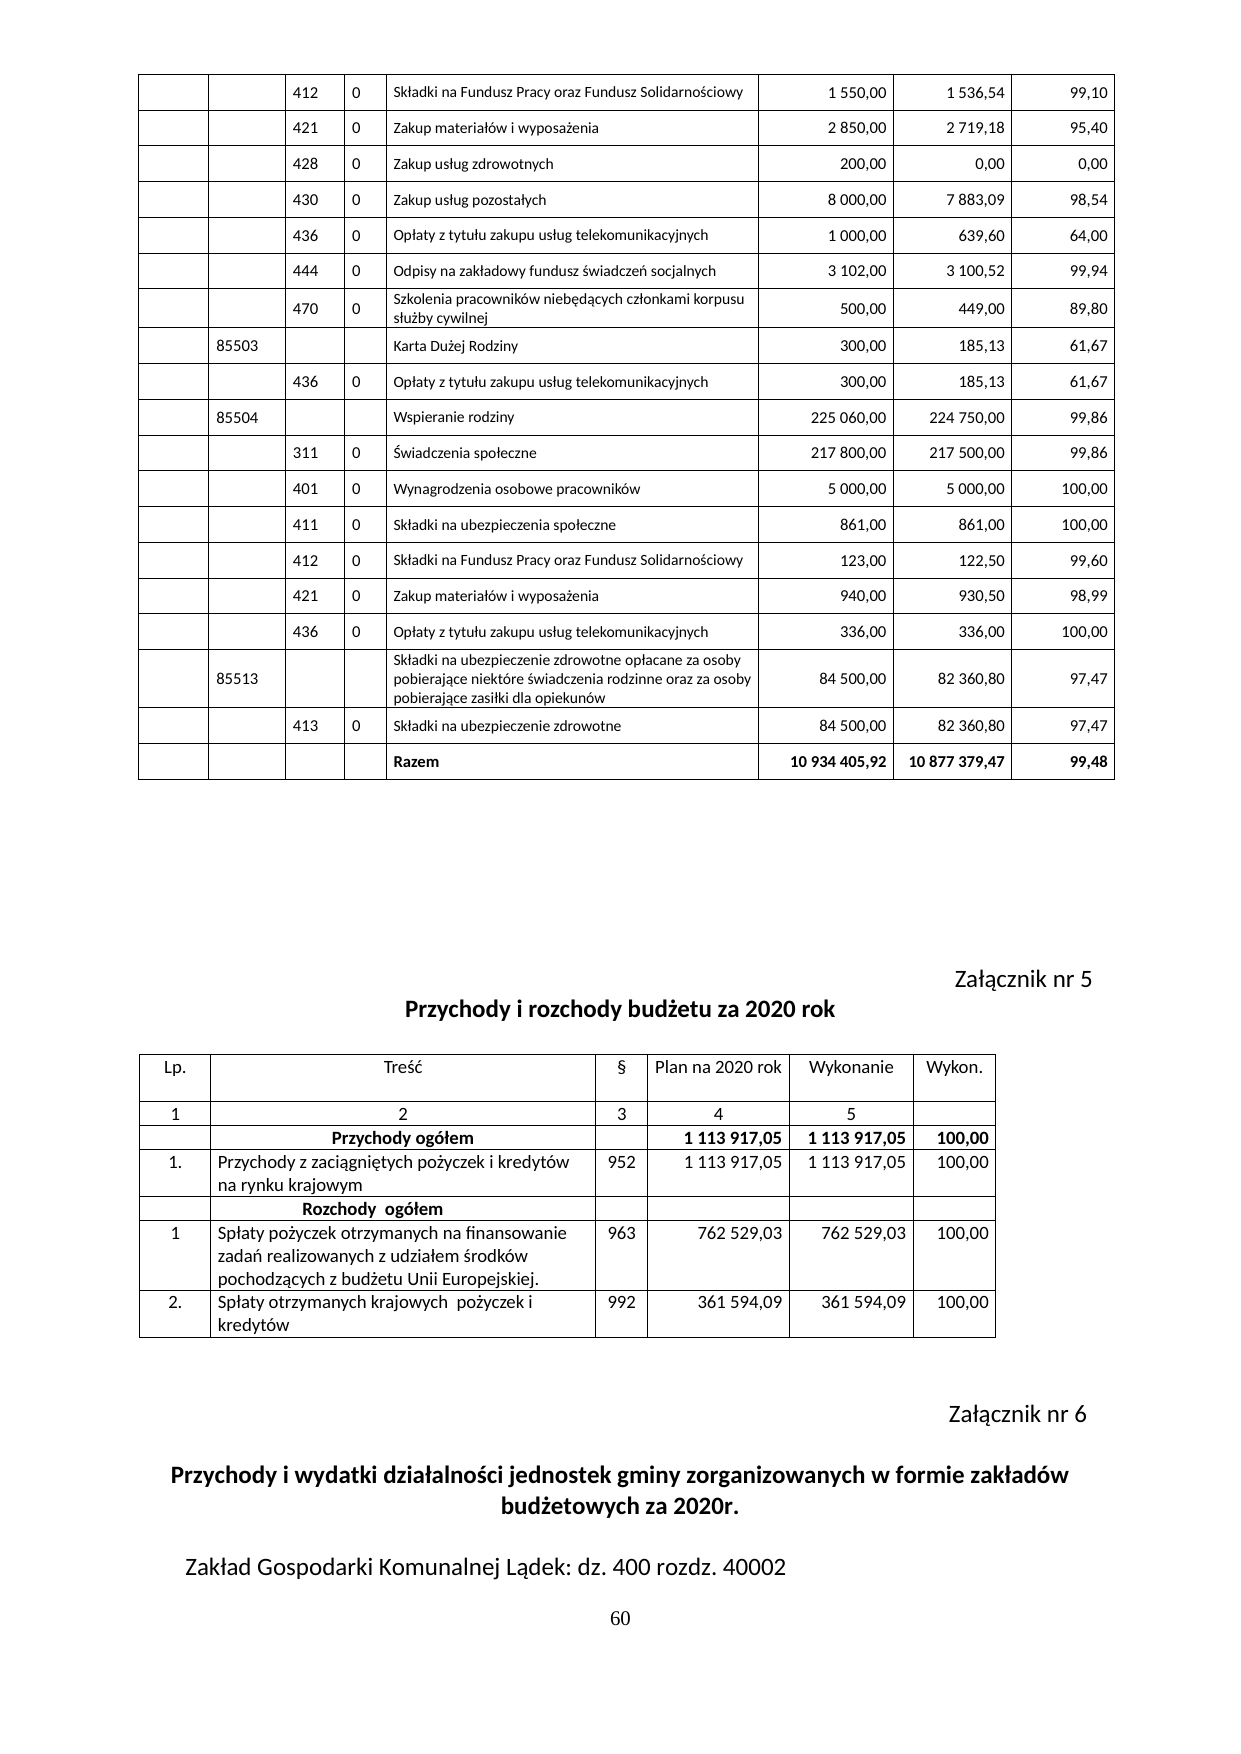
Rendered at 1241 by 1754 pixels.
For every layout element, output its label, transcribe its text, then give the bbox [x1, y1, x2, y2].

table_cell 0 [345, 708, 386, 743]
table_cell 64,00 [1012, 218, 1114, 252]
table_cell 185,13 [894, 364, 1011, 399]
table_cell [209, 436, 285, 470]
table_cell 1 [140, 1102, 210, 1125]
table_cell Składki na ubezpieczenie zdrowotne opłacane za osoby pobierające niektóre świadczenia rodzinne oraz za osoby pobierające zasiłki dla opiekunów [387, 650, 758, 707]
table_cell 861,00 [759, 507, 893, 542]
table_cell 99,86 [1012, 400, 1114, 434]
table_cell 500,00 [759, 289, 893, 327]
table_cell Razem [387, 744, 758, 778]
table_cell [139, 218, 208, 252]
table_header Treść [211, 1055, 595, 1101]
table_cell [209, 218, 285, 252]
table_cell 0 [345, 614, 386, 649]
table_cell 311 [286, 436, 344, 470]
table_cell [596, 1126, 647, 1149]
table_cell Opłaty z tytułu zakupu usług telekomunikacyjnych [387, 218, 758, 252]
table_cell [139, 364, 208, 399]
table_cell 3 [596, 1102, 647, 1125]
table_cell 97,47 [1012, 650, 1114, 707]
table_cell 5 [790, 1102, 913, 1125]
table_cell [209, 471, 285, 506]
table_cell [139, 507, 208, 542]
table_cell 200,00 [759, 146, 893, 181]
text Przychody i wydatki działalności jednostek gminy zorganizowanych w formie zakładów budżetowych za 2020r. [148, 1460, 1093, 1521]
table_cell Wynagrodzenia osobowe pracowników [387, 471, 758, 506]
table_cell [286, 328, 344, 363]
table_cell 421 [286, 579, 344, 613]
table_cell [790, 1197, 913, 1220]
table_cell [209, 146, 285, 181]
table_cell Świadczenia społeczne [387, 436, 758, 470]
table_cell 99,10 [1012, 75, 1114, 109]
table_cell 412 [286, 75, 344, 109]
table_cell 5 000,00 [894, 471, 1011, 506]
table_cell [139, 75, 208, 109]
table_cell 10 934 405,92 [759, 744, 893, 778]
table_cell 224 750,00 [894, 400, 1011, 434]
table_cell 444 [286, 254, 344, 288]
table_cell 361 594,09 [790, 1291, 913, 1337]
table_cell 0 [345, 218, 386, 252]
table_cell 1. [140, 1150, 210, 1196]
table_cell [140, 1197, 210, 1220]
table_cell 2. [140, 1291, 210, 1337]
table_cell 0,00 [1012, 146, 1114, 181]
table_cell 930,50 [894, 579, 1011, 613]
table_cell [286, 650, 344, 707]
table_cell 0 [345, 146, 386, 181]
table_cell 762 529,03 [790, 1221, 913, 1290]
table_cell 639,60 [894, 218, 1011, 252]
table_cell [139, 254, 208, 288]
table_cell 0 [345, 579, 386, 613]
table_cell 1 550,00 [759, 75, 893, 109]
table_cell 100,00 [914, 1126, 995, 1149]
table_cell Składki na Fundusz Pracy oraz Fundusz Solidarnościowy [387, 543, 758, 577]
table_cell 84 500,00 [759, 708, 893, 743]
table_cell 336,00 [894, 614, 1011, 649]
table_cell 100,00 [1012, 614, 1114, 649]
table_cell 411 [286, 507, 344, 542]
table_cell 2 719,18 [894, 111, 1011, 145]
table_cell 336,00 [759, 614, 893, 649]
table_cell 10 877 379,47 [894, 744, 1011, 778]
table_cell [139, 146, 208, 181]
table_cell [139, 471, 208, 506]
table_cell Zakup materiałów i wyposażenia [387, 579, 758, 613]
table_cell 952 [596, 1150, 647, 1196]
table_cell 1 [140, 1221, 210, 1290]
table_cell 99,86 [1012, 436, 1114, 470]
table_cell [209, 254, 285, 288]
table_cell 97,47 [1012, 708, 1114, 743]
table_cell [209, 579, 285, 613]
table_cell 2 [211, 1102, 595, 1125]
table_cell 449,00 [894, 289, 1011, 327]
table_cell 7 883,09 [894, 182, 1011, 217]
table_cell Składki na ubezpieczenie zdrowotne [387, 708, 758, 743]
table_cell 0 [345, 364, 386, 399]
table_cell [139, 579, 208, 613]
table_cell 0 [345, 471, 386, 506]
table_cell 421 [286, 111, 344, 145]
table_cell [914, 1102, 995, 1125]
table_cell Szkolenia pracowników niebędących członkami korpusu służby cywilnej [387, 289, 758, 327]
table_cell [139, 543, 208, 577]
table_cell Składki na ubezpieczenia społeczne [387, 507, 758, 542]
table_cell 84 500,00 [759, 650, 893, 707]
table_cell [209, 744, 285, 778]
table_header Wykon. [914, 1055, 995, 1101]
table_cell 122,50 [894, 543, 1011, 577]
table_cell [139, 614, 208, 649]
table_cell 99,48 [1012, 744, 1114, 778]
table_cell 1 536,54 [894, 75, 1011, 109]
table_cell 89,80 [1012, 289, 1114, 327]
table_cell 85513 [209, 650, 285, 707]
table_cell 5 000,00 [759, 471, 893, 506]
table_cell Opłaty z tytułu zakupu usług telekomunikacyjnych [387, 614, 758, 649]
table_cell [139, 708, 208, 743]
table_cell [140, 1126, 210, 1149]
table_cell 413 [286, 708, 344, 743]
table_cell [596, 1197, 647, 1220]
table_cell 1 113 917,05 [648, 1126, 789, 1149]
table_cell [139, 650, 208, 707]
table_cell 861,00 [894, 507, 1011, 542]
table_cell [914, 1197, 995, 1220]
table_cell Spłaty otrzymanych krajowych pożyczek i kredytów [211, 1291, 595, 1337]
table_cell [139, 182, 208, 217]
table_cell 217 800,00 [759, 436, 893, 470]
table_cell 4 [648, 1102, 789, 1125]
table_cell Spłaty pożyczek otrzymanych na finansowanie zadań realizowanych z udziałem środków pochodzących z budżetu Unii Europejskiej. [211, 1221, 595, 1290]
table_cell 99,60 [1012, 543, 1114, 577]
table_cell 8 000,00 [759, 182, 893, 217]
table_cell 430 [286, 182, 344, 217]
table_cell Zakup materiałów i wyposażenia [387, 111, 758, 145]
table_cell 361 594,09 [648, 1291, 789, 1337]
table_cell 3 102,00 [759, 254, 893, 288]
table_cell [139, 436, 208, 470]
table_cell [139, 328, 208, 363]
table_cell 82 360,80 [894, 650, 1011, 707]
table_cell 412 [286, 543, 344, 577]
table_header Wykonanie [790, 1055, 913, 1101]
table_cell 0 [345, 543, 386, 577]
table_cell 0 [345, 254, 386, 288]
table_cell 217 500,00 [894, 436, 1011, 470]
table_cell Odpisy na zakładowy fundusz świadczeń socjalnych [387, 254, 758, 288]
table_cell [286, 400, 344, 434]
text Załącznik nr 6 [148, 1399, 1093, 1429]
table_cell 99,94 [1012, 254, 1114, 288]
table_cell 225 060,00 [759, 400, 893, 434]
table_cell [648, 1197, 789, 1220]
table_cell Opłaty z tytułu zakupu usług telekomunikacyjnych [387, 364, 758, 399]
table_cell 436 [286, 614, 344, 649]
table_cell 992 [596, 1291, 647, 1337]
table_cell 0 [345, 289, 386, 327]
table_cell 300,00 [759, 364, 893, 399]
table_cell [209, 111, 285, 145]
table_cell [209, 614, 285, 649]
table_cell 3 100,52 [894, 254, 1011, 288]
table_header Plan na 2020 rok [648, 1055, 789, 1101]
table_cell [139, 289, 208, 327]
table_cell [209, 289, 285, 327]
table_cell [209, 182, 285, 217]
table_cell 940,00 [759, 579, 893, 613]
table_cell 185,13 [894, 328, 1011, 363]
table_cell 300,00 [759, 328, 893, 363]
table_cell Rozchody ogółem [211, 1197, 595, 1220]
table_cell 0 [345, 111, 386, 145]
table_cell [209, 543, 285, 577]
table_cell 98,99 [1012, 579, 1114, 613]
table_cell 95,40 [1012, 111, 1114, 145]
table_cell Zakup usług pozostałych [387, 182, 758, 217]
text Przychody i rozchody budżetu za 2020 rok [148, 993, 1093, 1024]
table_cell 1 113 917,05 [790, 1126, 913, 1149]
table_cell Składki na Fundusz Pracy oraz Fundusz Solidarnościowy [387, 75, 758, 109]
table_cell 2 850,00 [759, 111, 893, 145]
table_cell 0,00 [894, 146, 1011, 181]
text Zakład Gospodarki Komunalnej Lądek: dz. 400 rozdz. 40002 [185, 1551, 1093, 1582]
table_cell 61,67 [1012, 364, 1114, 399]
table_cell [286, 744, 344, 778]
table_cell Karta Dużej Rodziny [387, 328, 758, 363]
table_cell 428 [286, 146, 344, 181]
table_cell Przychody ogółem [211, 1126, 595, 1149]
table_cell 401 [286, 471, 344, 506]
table_cell Zakup usług zdrowotnych [387, 146, 758, 181]
table_cell [209, 364, 285, 399]
table_cell 762 529,03 [648, 1221, 789, 1290]
table_cell [139, 744, 208, 778]
table_cell 82 360,80 [894, 708, 1011, 743]
table_cell [345, 744, 386, 778]
table_cell 100,00 [914, 1291, 995, 1337]
table_cell 98,54 [1012, 182, 1114, 217]
table_cell 963 [596, 1221, 647, 1290]
table_cell 436 [286, 218, 344, 252]
table_cell 0 [345, 436, 386, 470]
table_cell 0 [345, 507, 386, 542]
table_cell 100,00 [914, 1221, 995, 1290]
table_cell 1 113 917,05 [648, 1150, 789, 1196]
table_cell 0 [345, 182, 386, 217]
table_cell [345, 650, 386, 707]
table_cell 436 [286, 364, 344, 399]
table_cell 470 [286, 289, 344, 327]
table_cell [209, 708, 285, 743]
table_header § [596, 1055, 647, 1101]
text Załącznik nr 5 [148, 963, 1093, 993]
table_cell [139, 400, 208, 434]
table_cell [345, 400, 386, 434]
table_cell 123,00 [759, 543, 893, 577]
table_cell 100,00 [1012, 507, 1114, 542]
table_cell [209, 75, 285, 109]
table_cell 100,00 [1012, 471, 1114, 506]
table_cell 100,00 [914, 1150, 995, 1196]
table_header Lp. [140, 1055, 210, 1101]
table_cell 0 [345, 75, 386, 109]
table_cell Wspieranie rodziny [387, 400, 758, 434]
table_cell Przychody z zaciągniętych pożyczek i kredytów na rynku krajowym [211, 1150, 595, 1196]
table_cell [345, 328, 386, 363]
table_cell 85504 [209, 400, 285, 434]
table_cell 1 000,00 [759, 218, 893, 252]
table_cell [139, 111, 208, 145]
table_cell 1 113 917,05 [790, 1150, 913, 1196]
table_cell 61,67 [1012, 328, 1114, 363]
table_cell [209, 507, 285, 542]
table_cell 85503 [209, 328, 285, 363]
